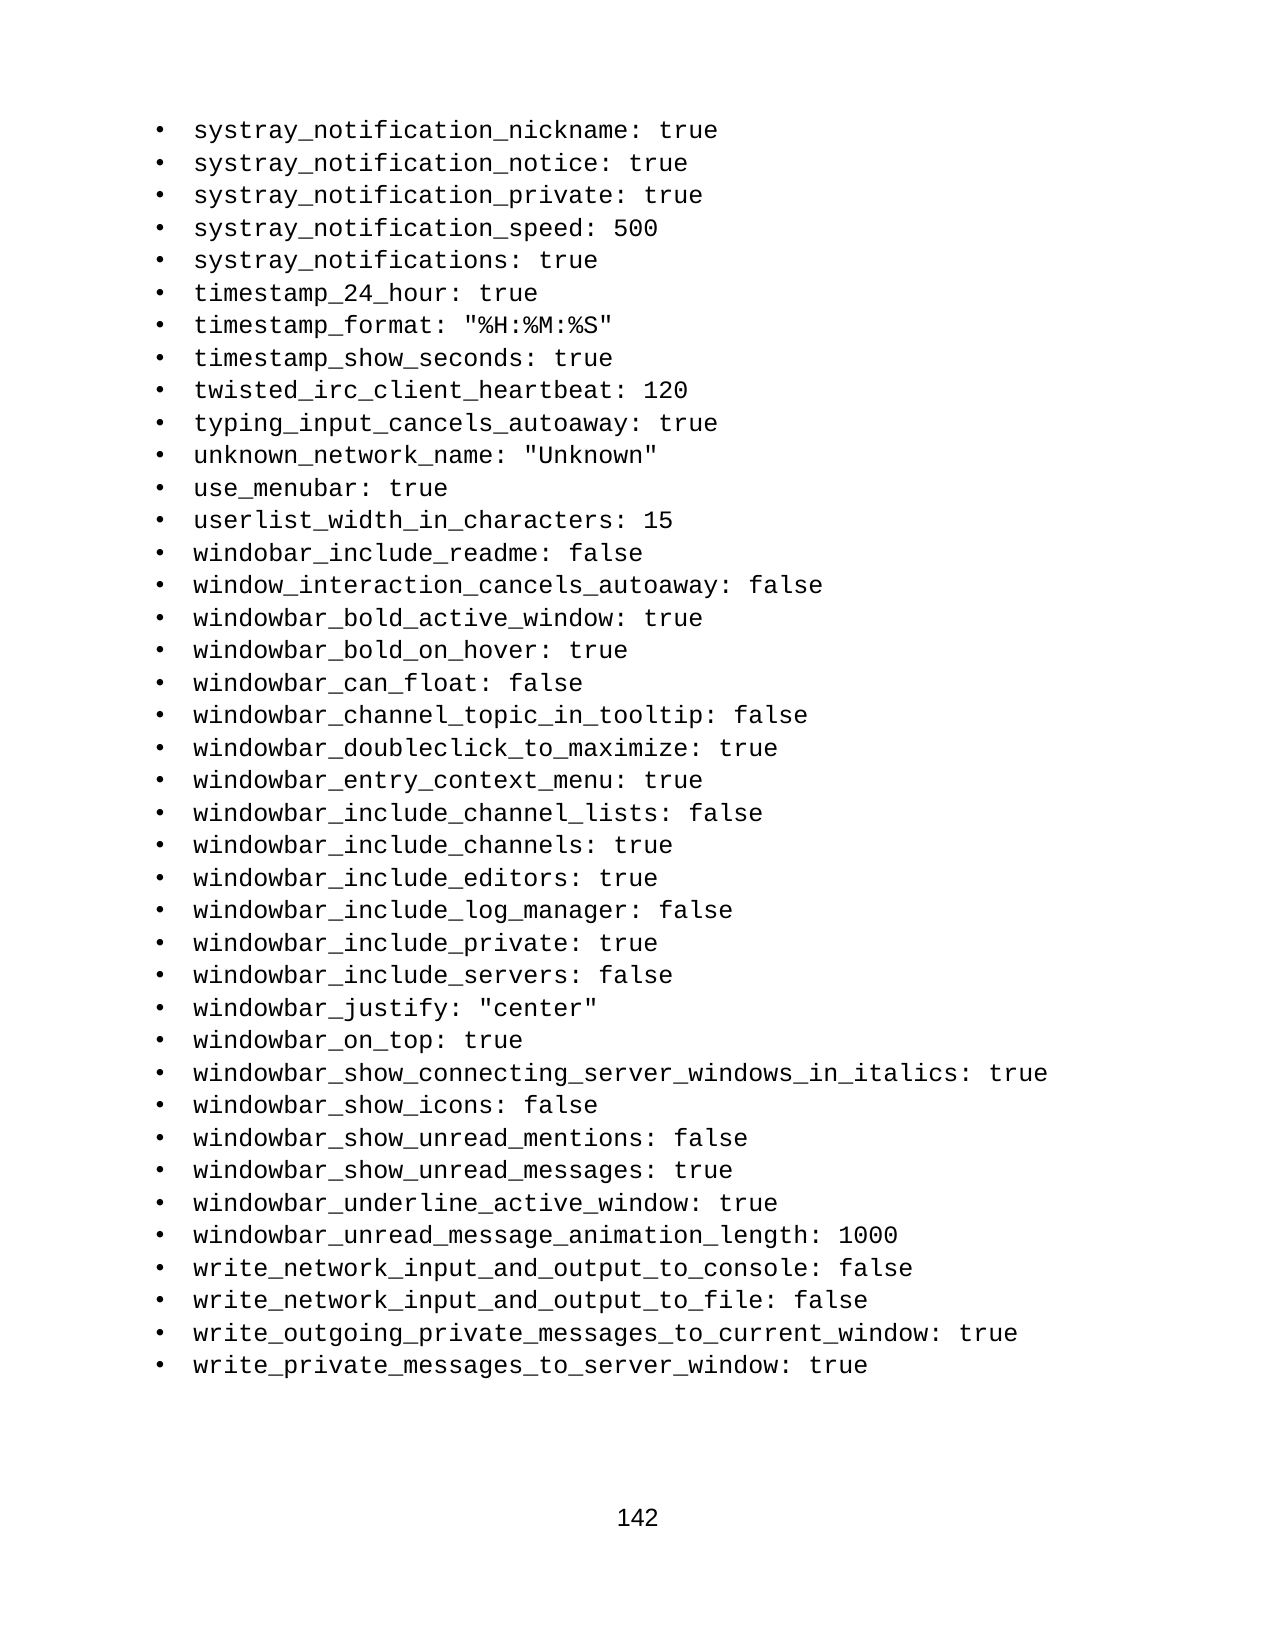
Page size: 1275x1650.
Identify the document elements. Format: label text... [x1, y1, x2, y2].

list use_menubar: true [156, 476, 1157, 504]
list windowbar_show_icons: false [156, 1093, 1157, 1121]
list systray_notifications: true [156, 248, 1157, 276]
list windowbar_channel_topic_in_tooltip: false [156, 703, 1157, 731]
list timestamp_24_hour: true [156, 281, 1157, 309]
list windowbar_entry_context_menu: true [156, 768, 1157, 796]
list windowbar_justify: "center" [156, 996, 1157, 1024]
list windowbar_bold_on_hover: true [156, 638, 1157, 666]
list unknown_network_name: "Unknown" [156, 443, 1157, 471]
list windowbar_show_unread_messages: true [156, 1158, 1157, 1186]
list windowbar_include_private: true [156, 931, 1157, 959]
list timestamp_show_seconds: true [156, 346, 1157, 374]
list windowbar_include_editors: true [156, 866, 1157, 894]
list windowbar_include_channel_lists: false [156, 801, 1157, 829]
list write_network_input_and_output_to_console: false [156, 1256, 1157, 1284]
list windobar_include_readme: false [156, 541, 1157, 569]
list windowbar_can_float: false [156, 671, 1157, 699]
list windowbar_unread_message_animation_length: 1000 [156, 1223, 1157, 1251]
list windowbar_bold_active_window: true [156, 606, 1157, 634]
list systray_notification_notice: true [156, 151, 1157, 179]
list write_private_messages_to_server_window: true [156, 1353, 1157, 1381]
list windowbar_include_channels: true [156, 833, 1157, 861]
list typing_input_cancels_autoaway: true [156, 411, 1157, 439]
list windowbar_show_unread_mentions: false [156, 1126, 1157, 1154]
list userlist_width_in_characters: 15 [156, 508, 1157, 536]
list windowbar_doubleclick_to_maximize: true [156, 736, 1157, 764]
list timestamp_format: "%H:%M:%S" [156, 313, 1157, 341]
list systray_notification_nickname: true [156, 118, 1157, 146]
list window_interaction_cancels_autoaway: false [156, 573, 1157, 601]
list systray_notification_speed: 500 [156, 216, 1157, 244]
list windowbar_underline_active_window: true [156, 1191, 1157, 1219]
list systray_notification_private: true [156, 183, 1157, 211]
list windowbar_include_log_manager: false [156, 898, 1157, 926]
list twisted_irc_client_heartbeat: 120 [156, 378, 1157, 406]
list windowbar_on_top: true [156, 1028, 1157, 1056]
list windowbar_include_servers: false [156, 963, 1157, 991]
list windowbar_show_connecting_server_windows_in_italics: true [156, 1061, 1157, 1089]
list write_network_input_and_output_to_file: false [156, 1288, 1157, 1316]
list write_outgoing_private_messages_to_current_window: true [156, 1321, 1157, 1349]
